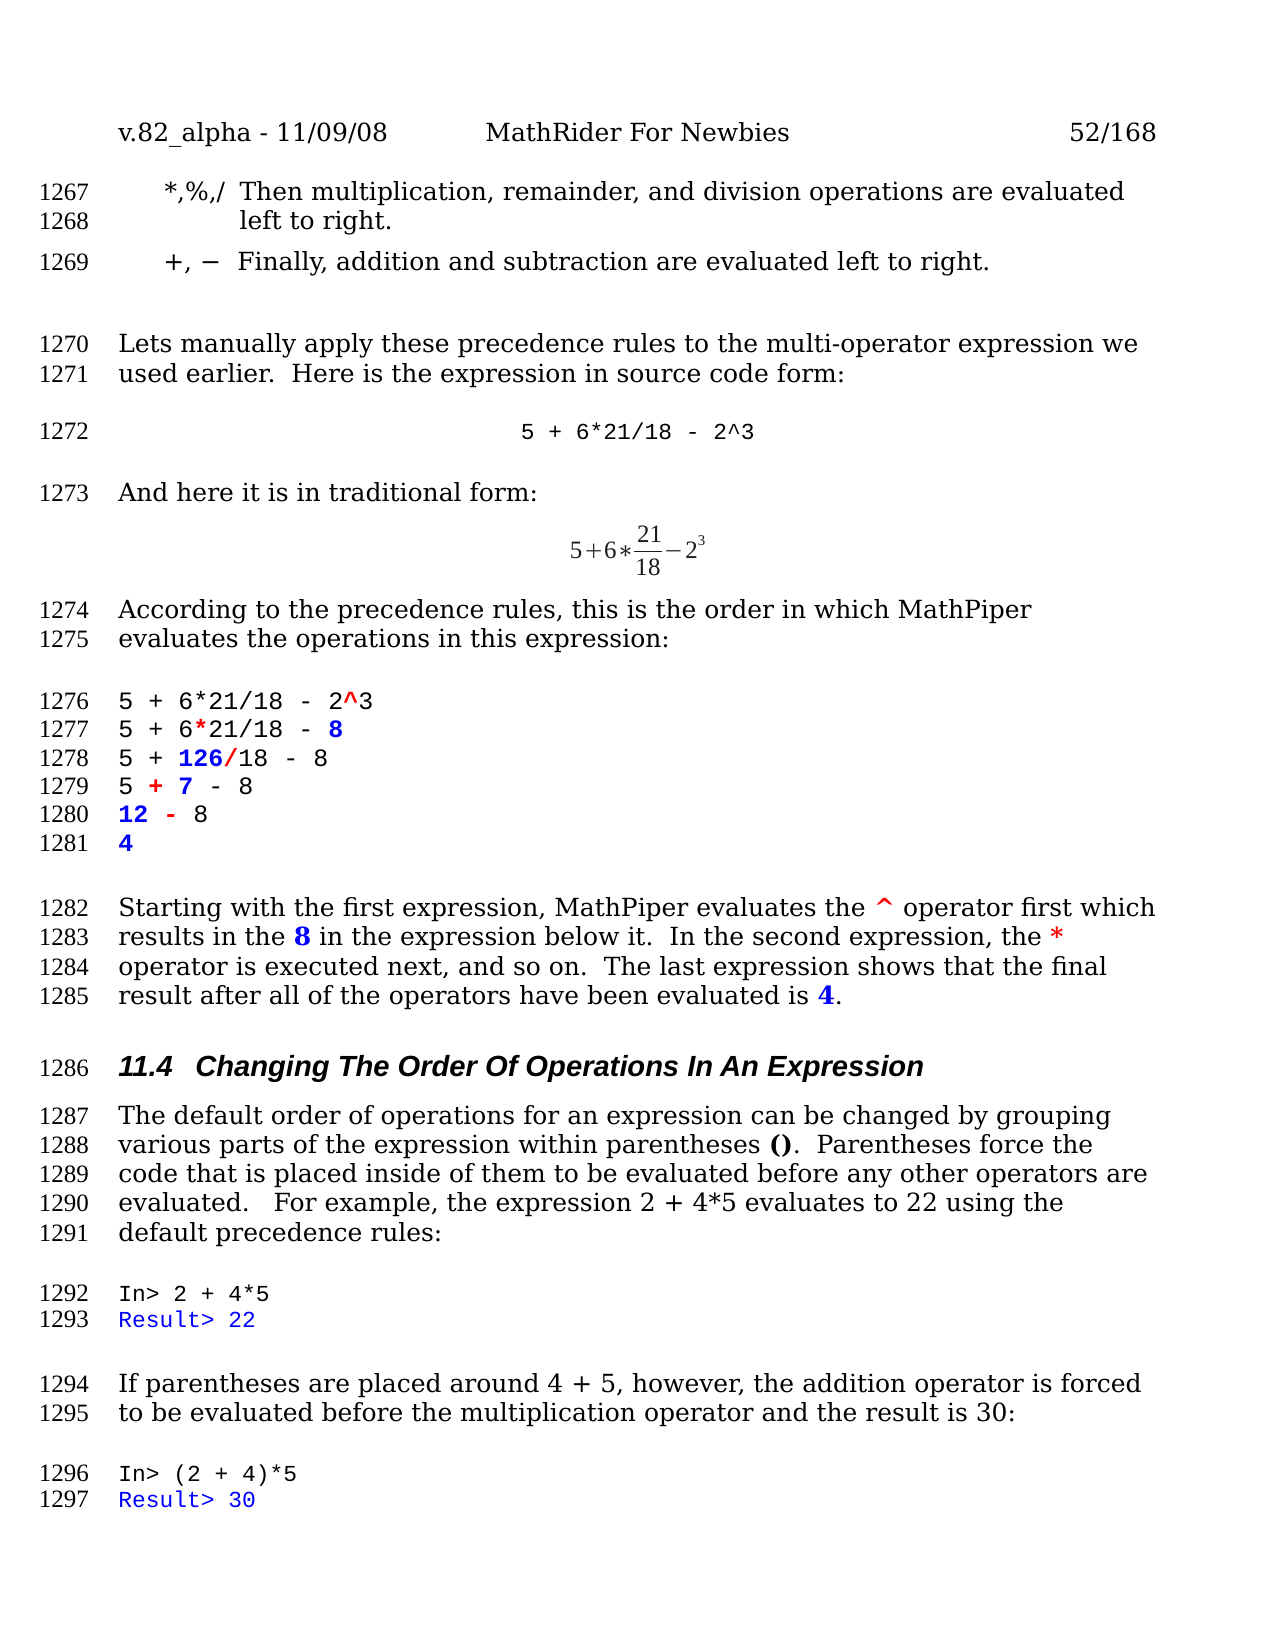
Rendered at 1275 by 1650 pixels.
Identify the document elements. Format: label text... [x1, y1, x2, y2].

text Result> 30 [118, 1489, 1157, 1515]
text 5 + 6*21/18 - 2^3 [118, 420, 1157, 446]
text The default order of operations for an expression can be changed by grouping various parts of the expression within parentheses (). Parentheses force the code that is placed inside of them to be evaluated before any other operators are evaluated. For example, the expression 2 + 4*5 evaluates to 22 using the default precedence rules: [118, 1101, 1157, 1247]
text 5 + 6*21/18 - 8 [118, 717, 1157, 745]
text +, − Finally, addition and subtraction are evaluated left to right. [163, 247, 1157, 276]
text And here it is in traditional form: [118, 478, 1157, 507]
text 5 + 7 - 8 [118, 774, 1157, 802]
text 12 - 8 [118, 802, 1157, 830]
text 4 [118, 830, 1157, 859]
text Starting with the first expression, MathPiper evaluates the ^ operator first which results in the 8 in the expression below it. In the second expression, the * operator is executed next, and so on. The last expression shows that the final result after all of the operators have been evaluated is 4. [118, 893, 1157, 1010]
text 5 + 6*21/18 - 2^3 [118, 689, 1157, 717]
text Lets manually apply these precedence rules to the multi-operator expression we used earlier. Here is the expression in source code form: [118, 330, 1157, 388]
text In> (2 + 4)*5 [118, 1463, 1157, 1489]
text Result> 22 [118, 1308, 1157, 1334]
subtitle Changing The Order Of Operations In An Expression [118, 1049, 1157, 1083]
text If parentheses are placed around 4 + 5, however, the addition operator is forced to be evaluated before the multiplication operator and the result is 30: [118, 1369, 1157, 1428]
text *,%,/ Then multiplication, remainder, and division operations are evaluated left to right. [164, 177, 1157, 235]
text In> 2 + 4*5 [118, 1282, 1157, 1308]
text 5 + 126/18 - 8 [118, 745, 1157, 774]
text According to the precedence rules, this is the order in which MathPiper evaluates the operations in this expression: [118, 595, 1157, 653]
